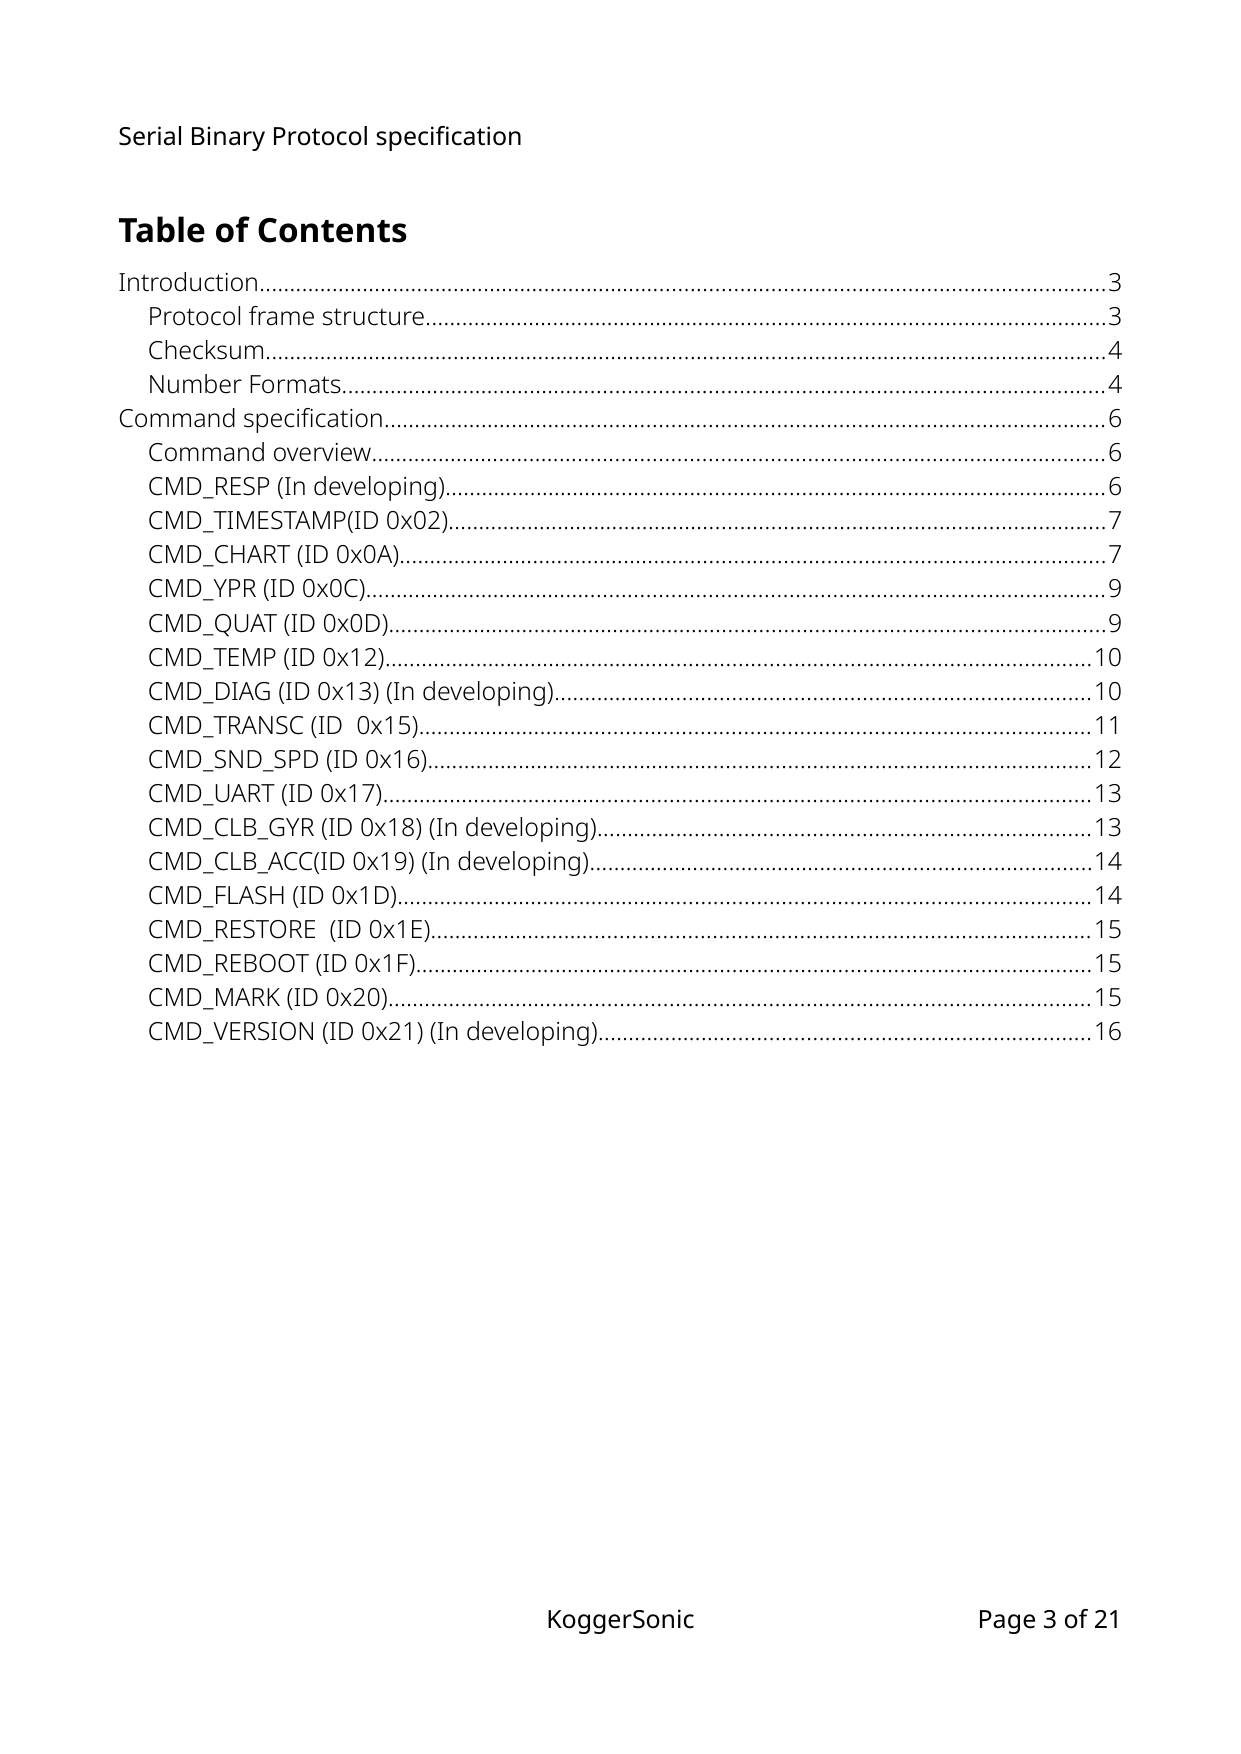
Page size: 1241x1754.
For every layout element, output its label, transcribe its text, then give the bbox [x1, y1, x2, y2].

text Command specification 6 [118, 401, 1122, 435]
text CMD_CHART (ID 0x0A) 7 [148, 537, 1122, 571]
text CMD_RESTORE (ID 0x1E) 15 [148, 912, 1122, 946]
text CMD_VERSION (ID 0x21) (In developing) 16 [148, 1014, 1122, 1048]
text Introduction 3 [118, 264, 1122, 299]
text CMD_QUAT (ID 0x0D) 9 [148, 605, 1122, 639]
text CMD_YPR (ID 0x0C) 9 [148, 571, 1122, 605]
text CMD_REBOOT (ID 0x1F) 15 [148, 946, 1122, 980]
subtitle Table of Contents [118, 207, 1122, 252]
text Checksum 4 [148, 333, 1122, 367]
text CMD_DIAG (ID 0x13) (In developing) 10 [148, 673, 1122, 707]
text CMD_TRANSC (ID 0x15) 11 [148, 707, 1122, 741]
text CMD_TEMP (ID 0x12) 10 [148, 639, 1122, 673]
text CMD_SND_SPD (ID 0x16) 12 [148, 741, 1122, 776]
text CMD_CLB_ACC(ID 0x19) (In developing) 14 [148, 844, 1122, 878]
text CMD_CLB_GYR (ID 0x18) (In developing) 13 [148, 809, 1122, 844]
text CMD_TIMESTAMP(ID 0x02) 7 [148, 503, 1122, 537]
text CMD_RESP (In developing) 6 [148, 469, 1122, 503]
text Number Formats 4 [148, 367, 1122, 401]
text Protocol frame structure 3 [148, 299, 1122, 333]
text Command overview 6 [148, 435, 1122, 469]
text CMD_UART (ID 0x17) 13 [148, 776, 1122, 809]
text CMD_MARK (ID 0x20) 15 [148, 980, 1122, 1014]
text CMD_FLASH (ID 0x1D) 14 [148, 878, 1122, 912]
